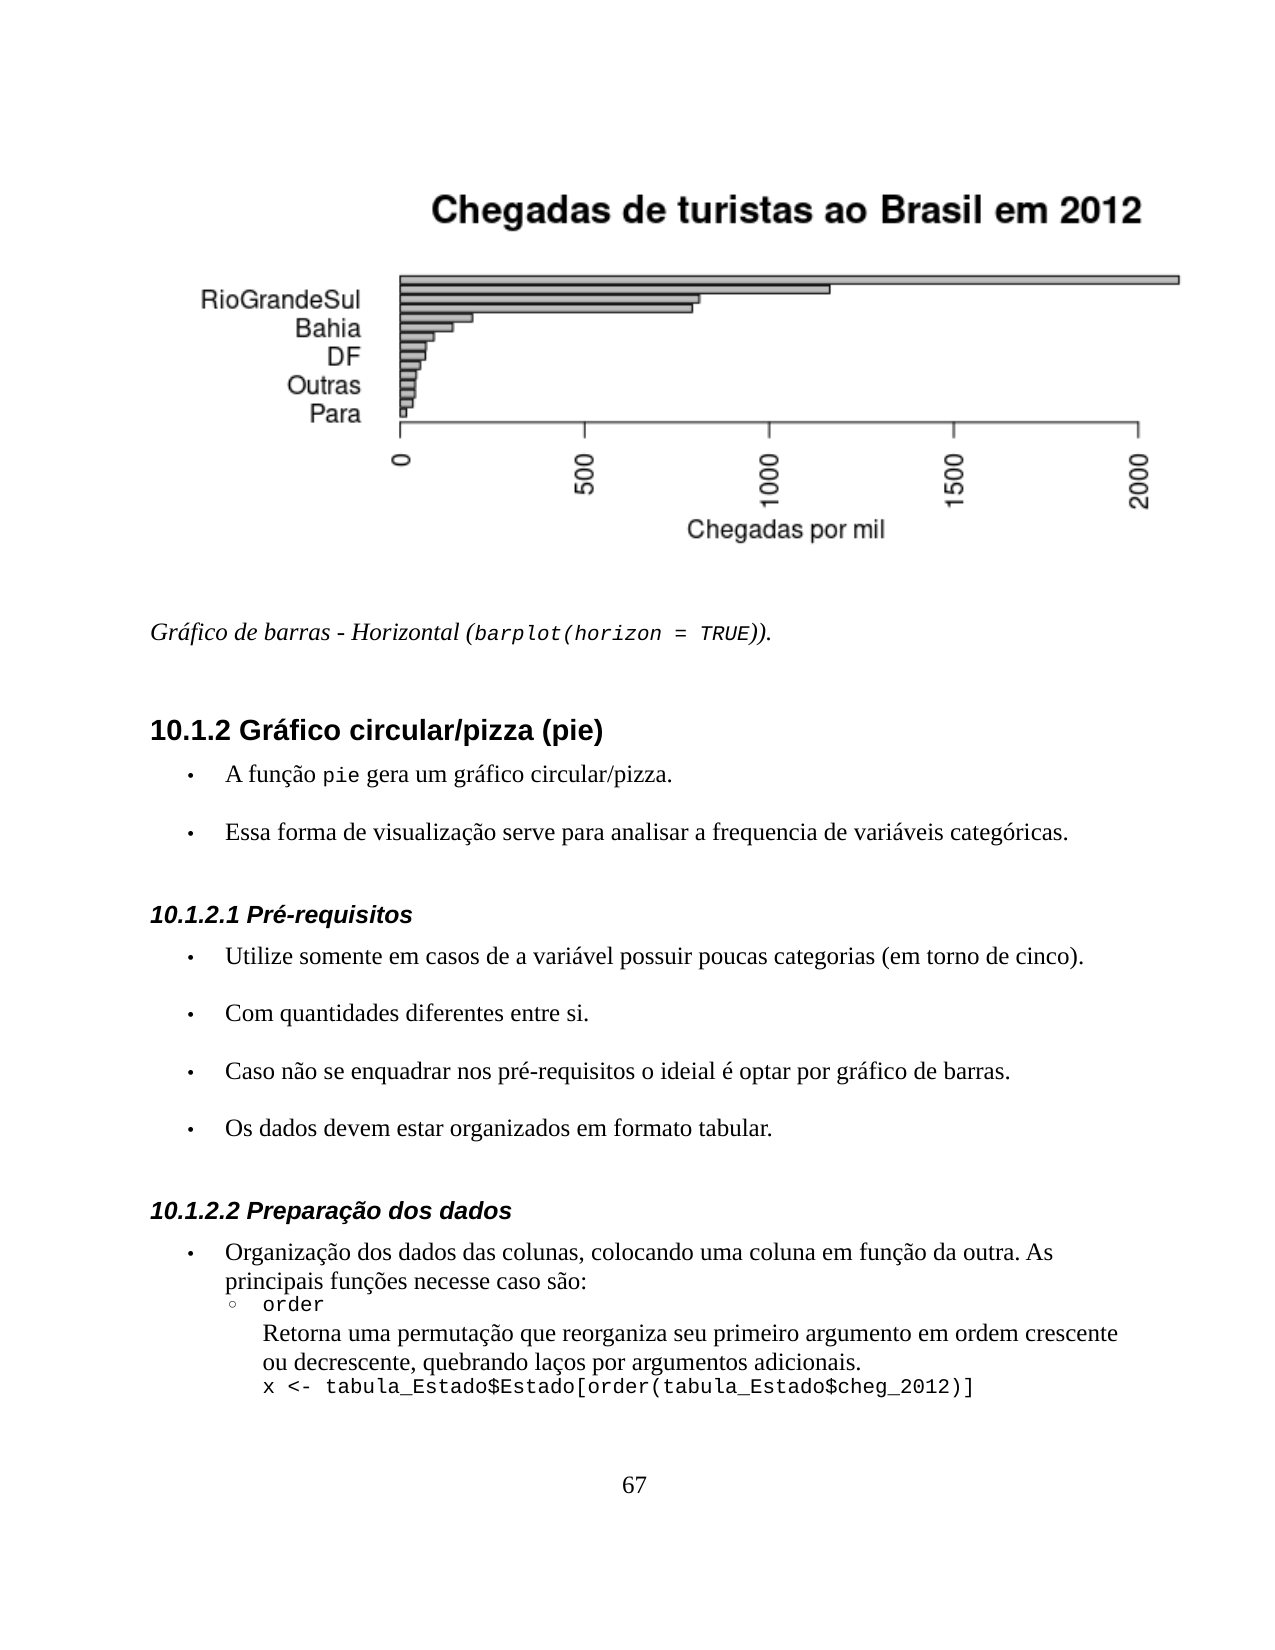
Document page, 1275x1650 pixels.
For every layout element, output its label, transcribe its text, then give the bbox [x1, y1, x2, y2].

picture [150, 150, 1240, 605]
list Organização dos dados das colunas, colocando uma coluna em função da outra. As principais funções necesse caso são: [187, 1237, 1125, 1294]
list Caso não se enquadrar nos pré-requisitos o ideial é optar por gráfico de barras. [187, 1056, 1125, 1113]
subtitle 10.1.2.1 Pré-requisitos [150, 900, 1125, 928]
list A função pie gera um gráfico circular/pizza. [187, 759, 1125, 817]
text Gráfico de barras - Horizontal (barplot(horizon = TRUE)). [150, 617, 1125, 647]
list order Retorna uma permutação que reorganiza seu primeiro argumento em ordem crescente ou decrescente, quebrando laços por argumentos adicionais. x <- tabula_Estado$Estado[order(tabula_Estado$cheg_2012)] [225, 1294, 1125, 1428]
list Com quantidades diferentes entre si. [187, 998, 1125, 1056]
list Os dados devem estar organizados em formato tabular. [187, 1113, 1125, 1171]
subtitle 10.1.2.2 Preparação dos dados [150, 1196, 1125, 1224]
subtitle 10.1.2 Gráfico circular/pizza (pie) [150, 713, 1125, 747]
list Essa forma de visualização serve para analisar a frequencia de variáveis categóricas. [187, 817, 1125, 875]
list Utilize somente em casos de a variável possuir poucas categorias (em torno de cinco). [187, 941, 1125, 998]
